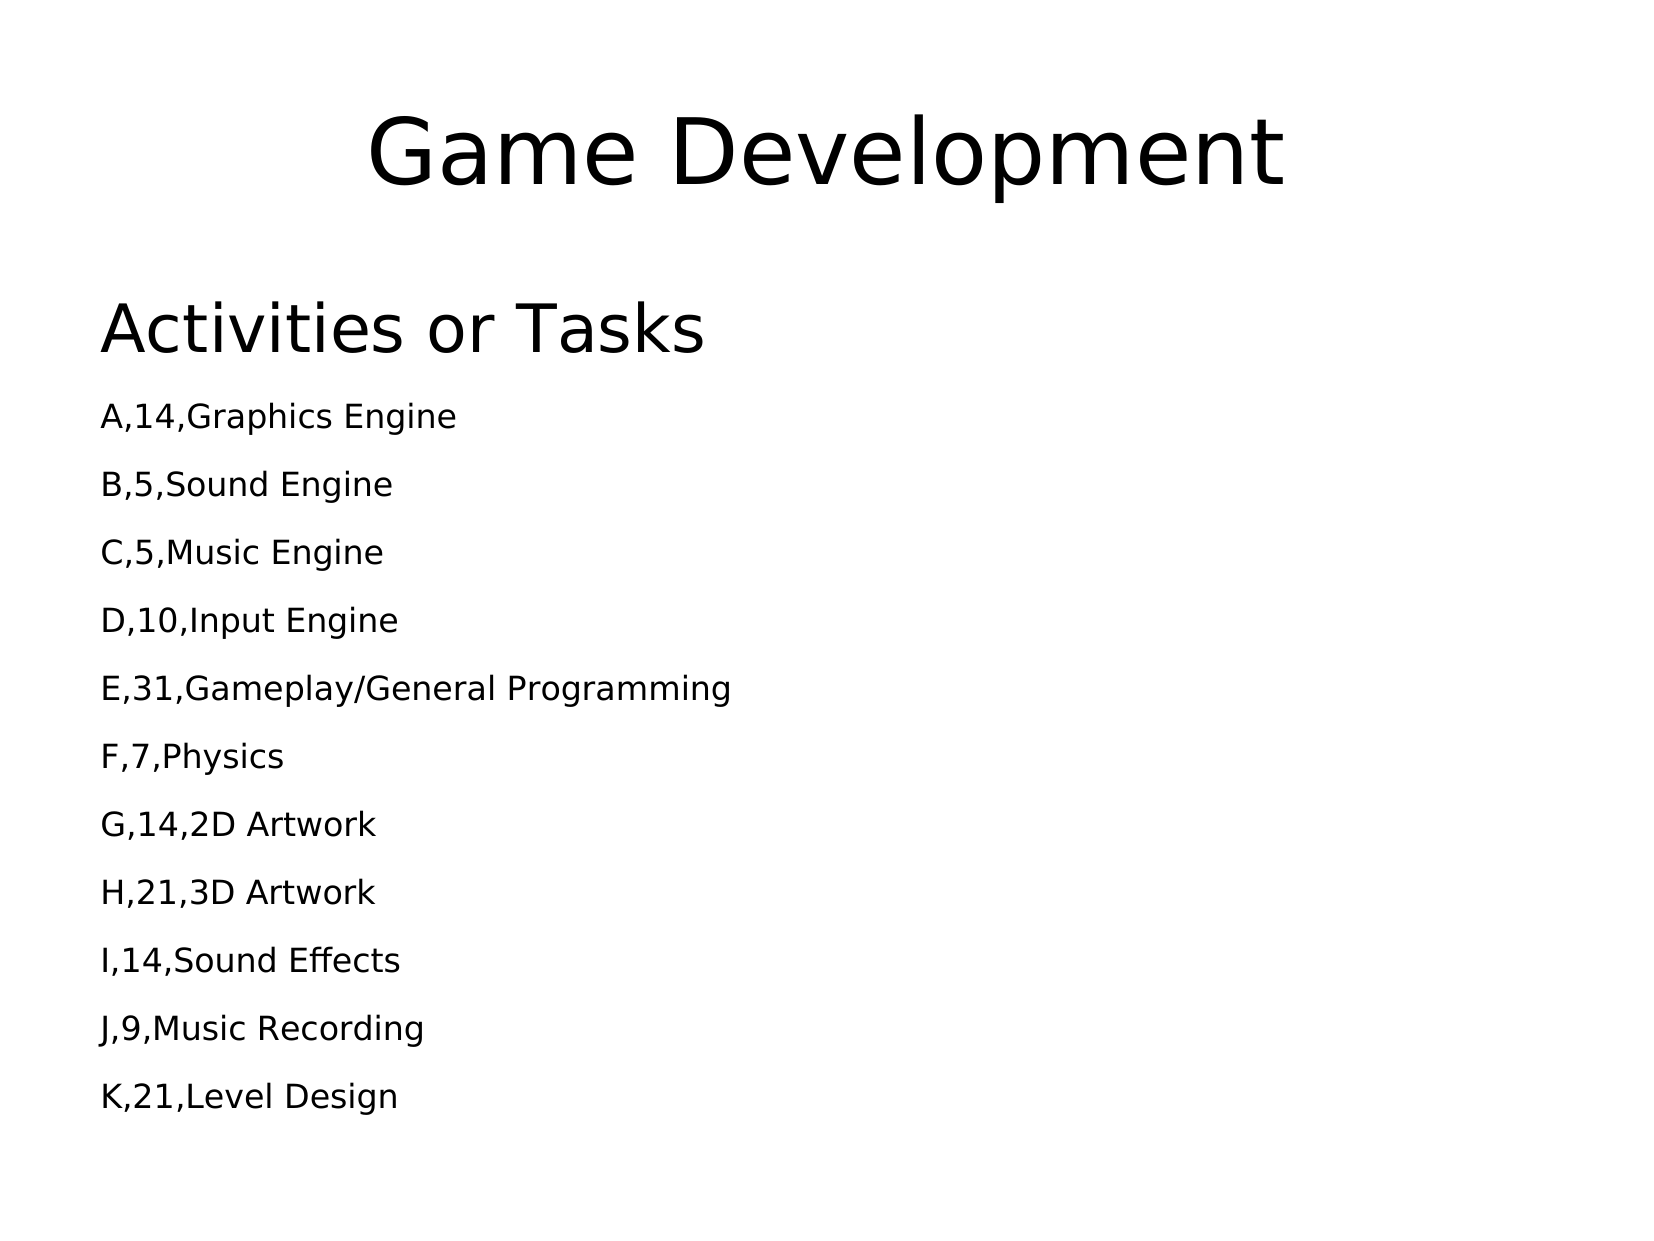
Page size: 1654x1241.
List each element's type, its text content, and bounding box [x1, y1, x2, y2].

title Game Development [82, 49, 1571, 257]
list Activities or Tasks A,14,Graphics Engine B,5,Sound Engine C,5,Music Engine D,10,Input Engine E,31,Gameplay/General Programming F,7,Physics G,14,2D Artwork H,21,3D Artwork I,14,Sound Effects J,9,Music Recording K,21,Level Design [82, 290, 1571, 1117]
